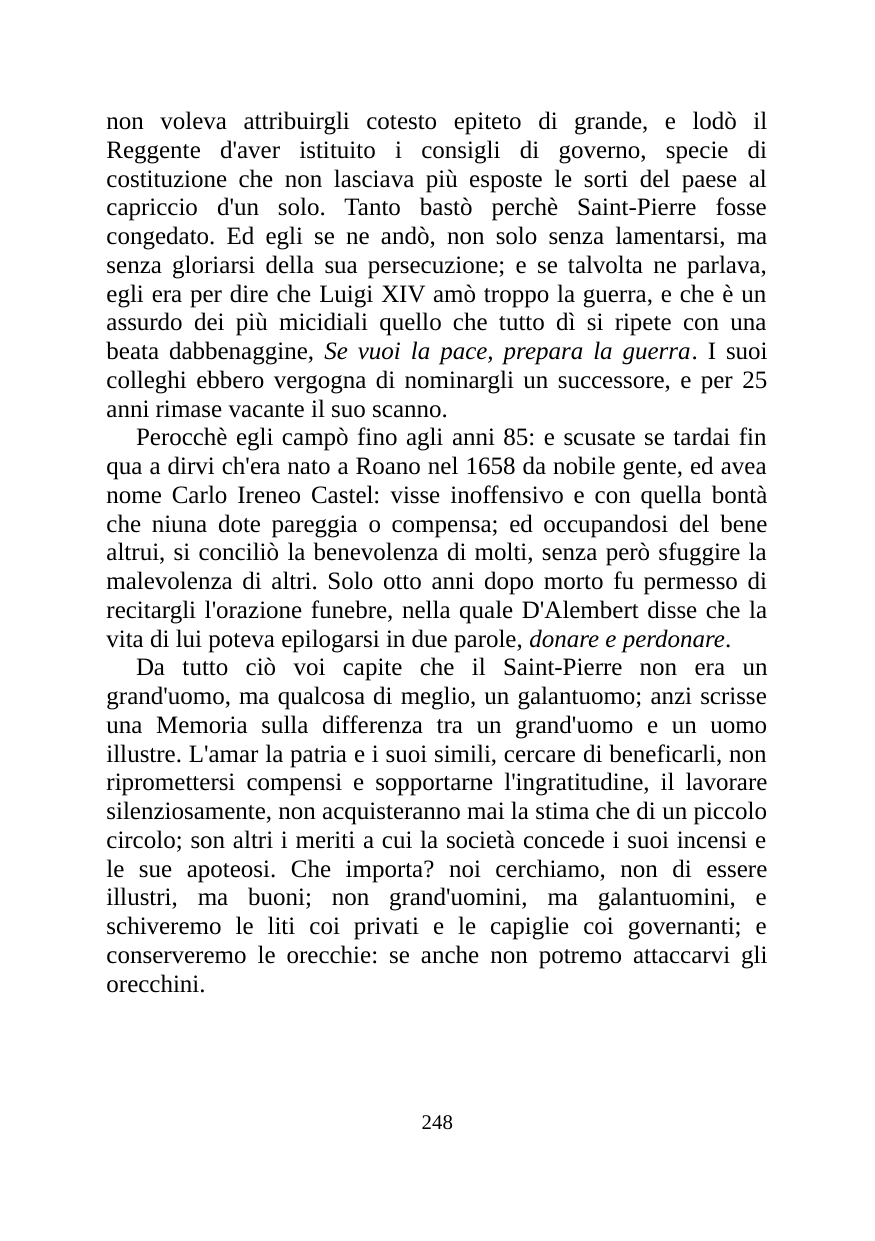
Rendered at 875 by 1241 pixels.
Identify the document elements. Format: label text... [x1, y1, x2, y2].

text Da tutto ciò voi capite che il Saint-Pierre non era un grand'uomo, ma qualcosa di meglio, un galantuomo; anzi scrisse una Memoria sulla differenza tra un grand'uomo e un uomo illustre. L'amar la patria e i suoi simili, cercare di beneficarli, non ripromettersi compensi e sopportarne l'ingratitudine, il lavorare silenziosamente, non acquisteranno mai la stima che di un piccolo circolo; son altri i meriti a cui la società concede i suoi incensi e le sue apoteosi. Che importa? noi cerchiamo, non di essere illustri, ma buoni; non grand'uomini, ma galantuomini, e schiveremo le liti coi privati e le capiglie coi governanti; e conserveremo le orecchie: se anche non potremo attaccarvi gli orecchini. [106, 652, 768, 997]
text Perocchè egli campò fino agli anni 85: e scusate se tardai fin qua a dirvi ch'era nato a Roano nel 1658 da nobile gente, ed avea nome Carlo Ireneo Castel: visse inoffensivo e con quella bontà che niuna dote pareggia o compensa; ed occupandosi del bene altrui, si conciliò la benevolenza di molti, senza però sfuggire la malevolenza di altri. Solo otto anni dopo morto fu permesso di recitargli l'orazione funebre, nella quale D'Alembert disse che la vita di lui poteva epilogarsi in due parole, donare e perdonare. [106, 422, 768, 652]
text non voleva attribuirgli cotesto epiteto di grande, e lodò il Reggente d'aver istituito i consigli di governo, specie di costituzione che non lasciava più esposte le sorti del paese al capriccio d'un solo. Tanto bastò perchè Saint-Pierre fosse congedato. Ed egli se ne andò, non solo senza lamentarsi, ma senza gloriarsi della sua persecuzione; e se talvolta ne parlava, egli era per dire che Luigi XIV amò troppo la guerra, e che è un assurdo dei più micidiali quello che tutto dì si ripete con una beata dabbenaggine, Se vuoi la pace, prepara la guerra. I suoi colleghi ebbero vergogna di nominargli un successore, e per 25 anni rimase vacante il suo scanno. [106, 106, 768, 422]
